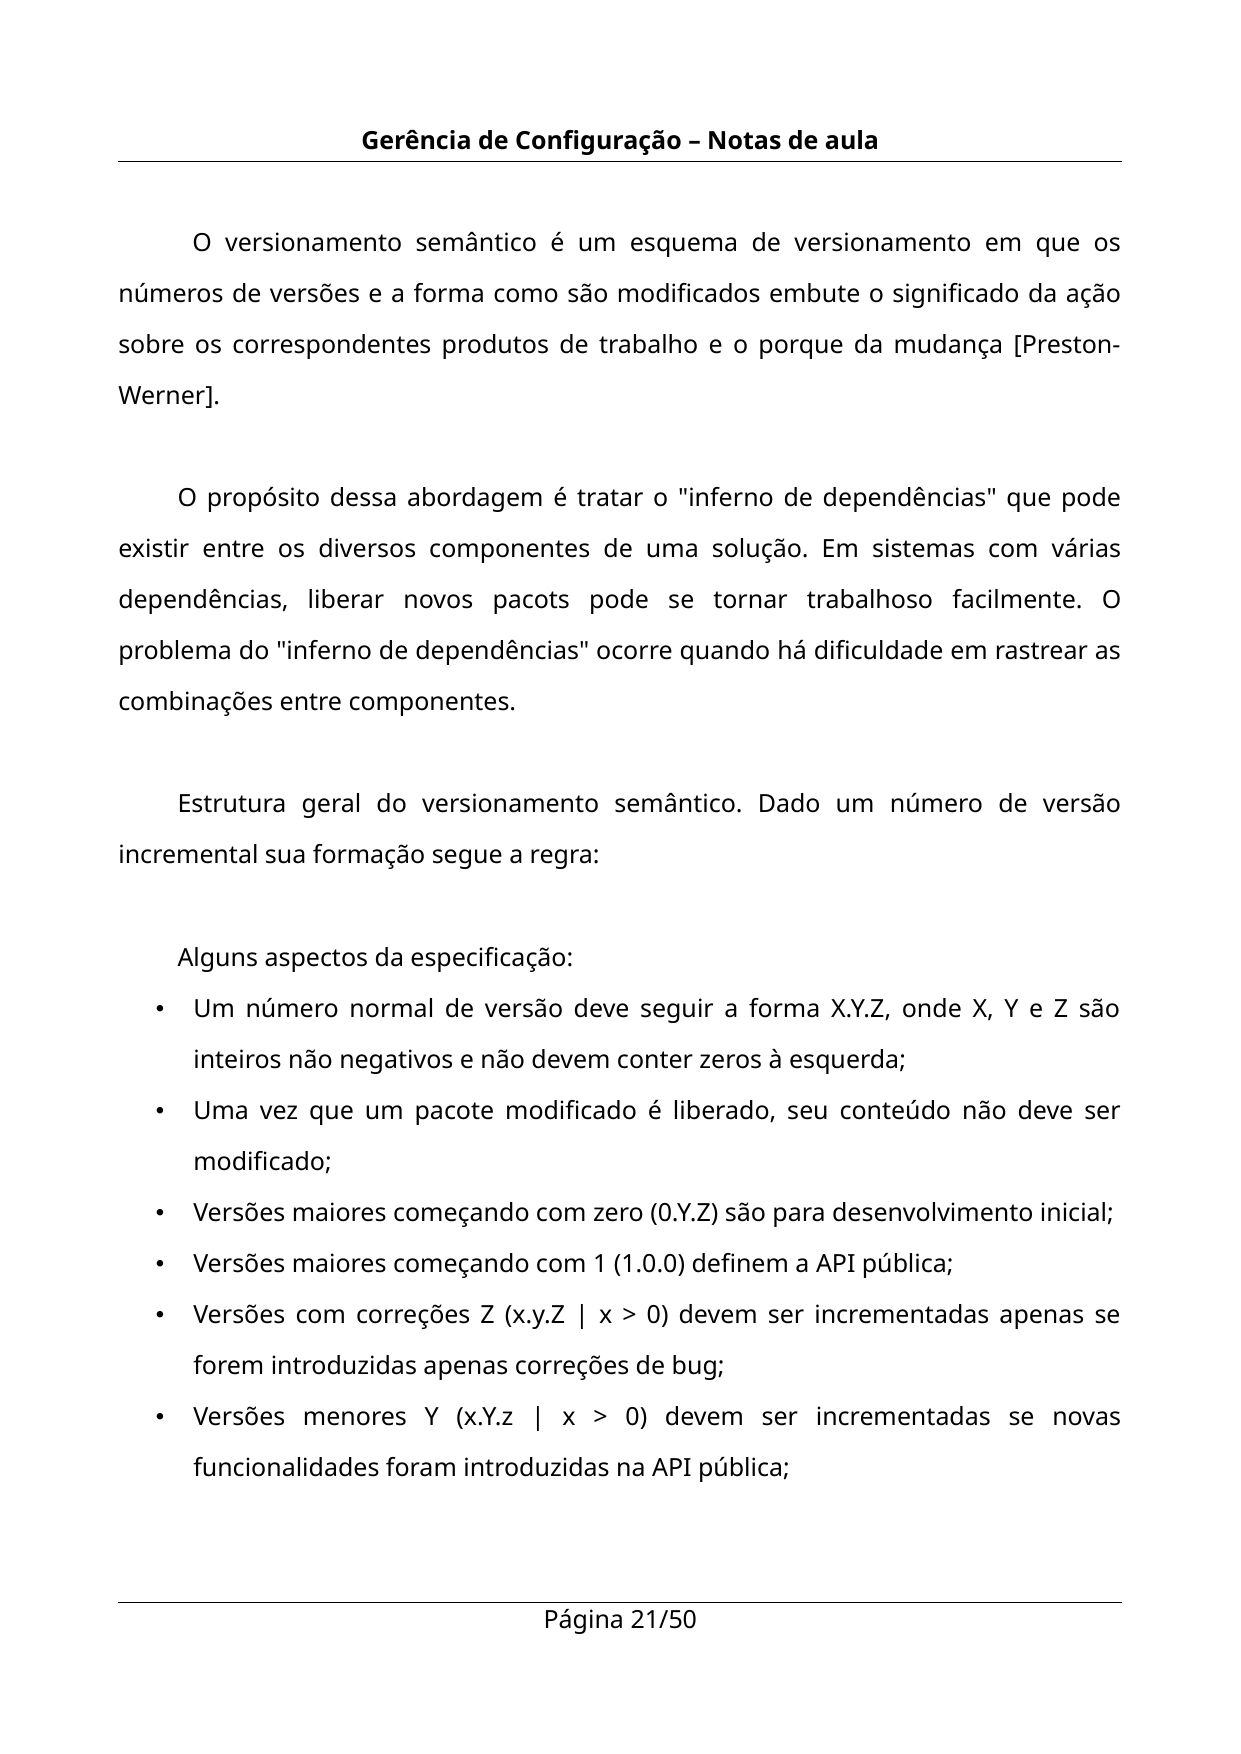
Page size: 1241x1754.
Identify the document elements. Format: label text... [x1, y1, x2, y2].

text O versionamento semântico é um esquema de versionamento em que os números de versões e a forma como são modificados embute o significado da ação sobre os correspondentes produtos de trabalho e o porque da mudança [Preston-Werner]. [118, 224, 1122, 412]
text O propósito dessa abordagem é tratar o "inferno de dependências" que pode existir entre os diversos componentes de uma solução. Em sistemas com várias dependências, liberar novos pacots pode se tornar trabalhoso facilmente. O problema do "inferno de dependências" ocorre quando há dificuldade em rastrear as combinações entre componentes. [118, 480, 1122, 718]
list Versões maiores começando com zero (0.Y.Z) são para desenvolvimento inicial; [156, 1194, 1122, 1228]
text Estrutura geral do versionamento semântico. Dado um número de versão incremental sua formação segue a regra: [118, 786, 1122, 871]
list Uma vez que um pacote modificado é liberado, seu conteúdo não deve ser modificado; [156, 1092, 1122, 1177]
list Versões com correções Z (x.y.Z | x > 0) devem ser incrementadas apenas se forem introduzidas apenas correções de bug; [156, 1296, 1122, 1382]
list Versões menores Y (x.Y.z | x > 0) devem ser incrementadas se novas funcionalidades foram introduzidas na API pública; [156, 1398, 1122, 1484]
list Versões maiores começando com 1 (1.0.0) definem a API pública; [156, 1245, 1122, 1279]
text Alguns aspectos da especificação: [118, 939, 1122, 973]
list Um número normal de versão deve seguir a forma X.Y.Z, onde X, Y e Z são inteiros não negativos e não devem conter zeros à esquerda; [156, 990, 1122, 1075]
